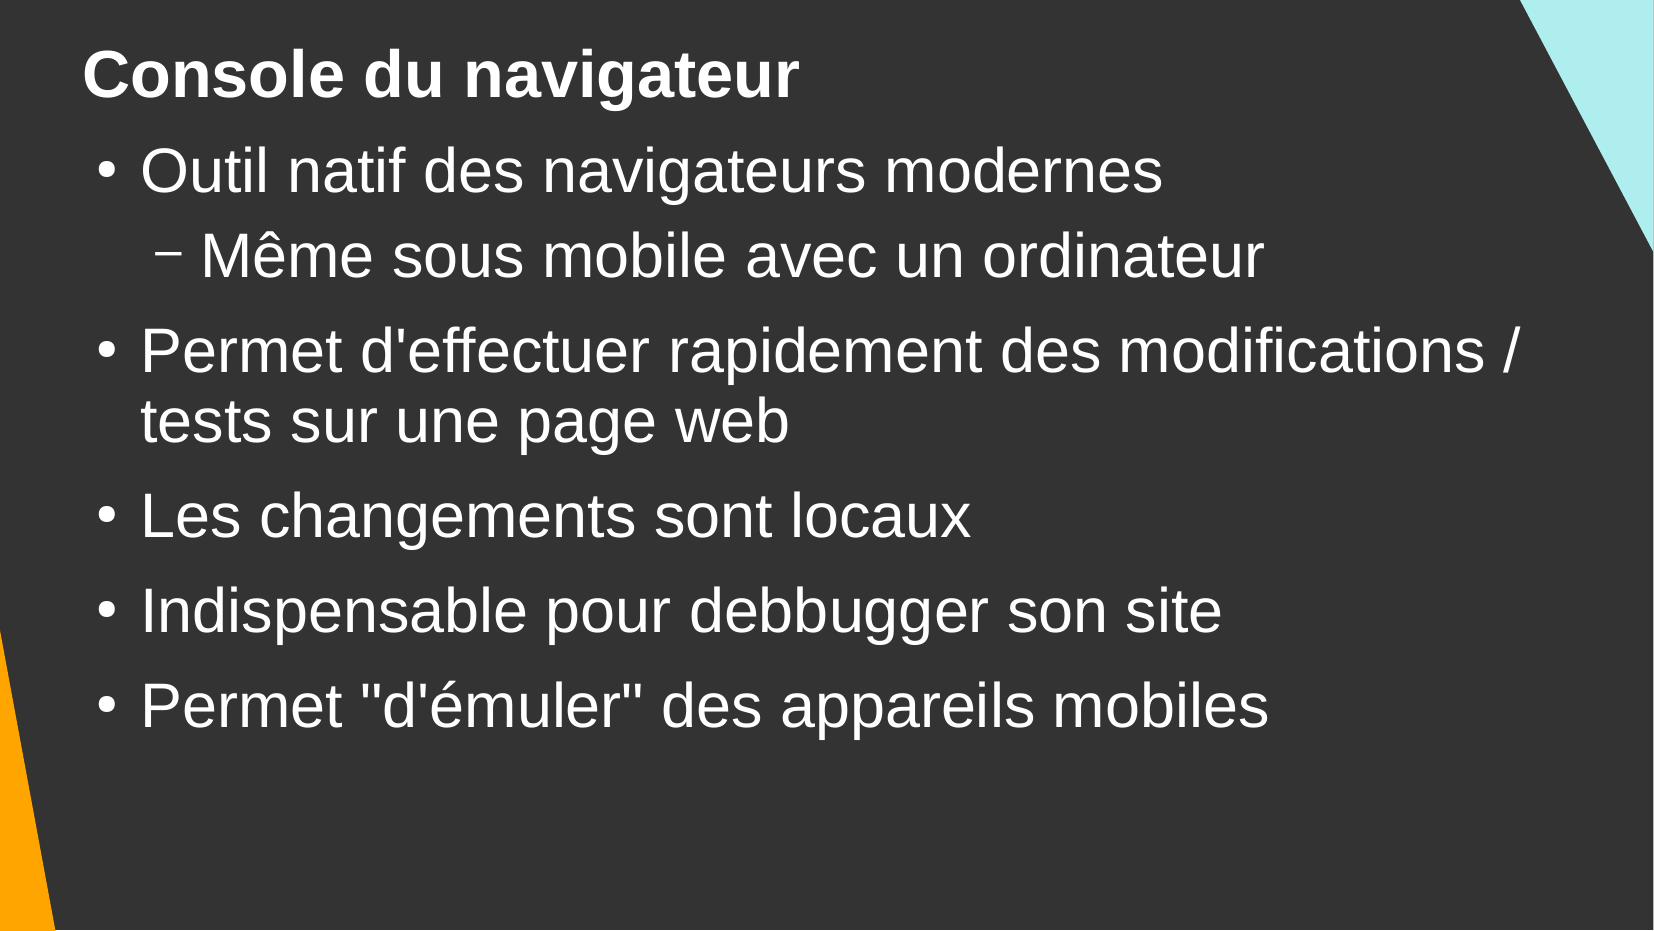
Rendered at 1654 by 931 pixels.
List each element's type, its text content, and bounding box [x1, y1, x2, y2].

text_box [1520, 0, 1654, 254]
list Outil natif des navigateurs modernes Même sous mobile avec un ordinateur Permet d'effectuer rapidement des modifications / tests sur une page web Les changements sont locaux Indispensable pour debbugger son site Permet "d'émuler" des appareils mobiles [80, 135, 1605, 745]
title Console du navigateur [82, 37, 1571, 114]
text_box [0, 630, 56, 931]
